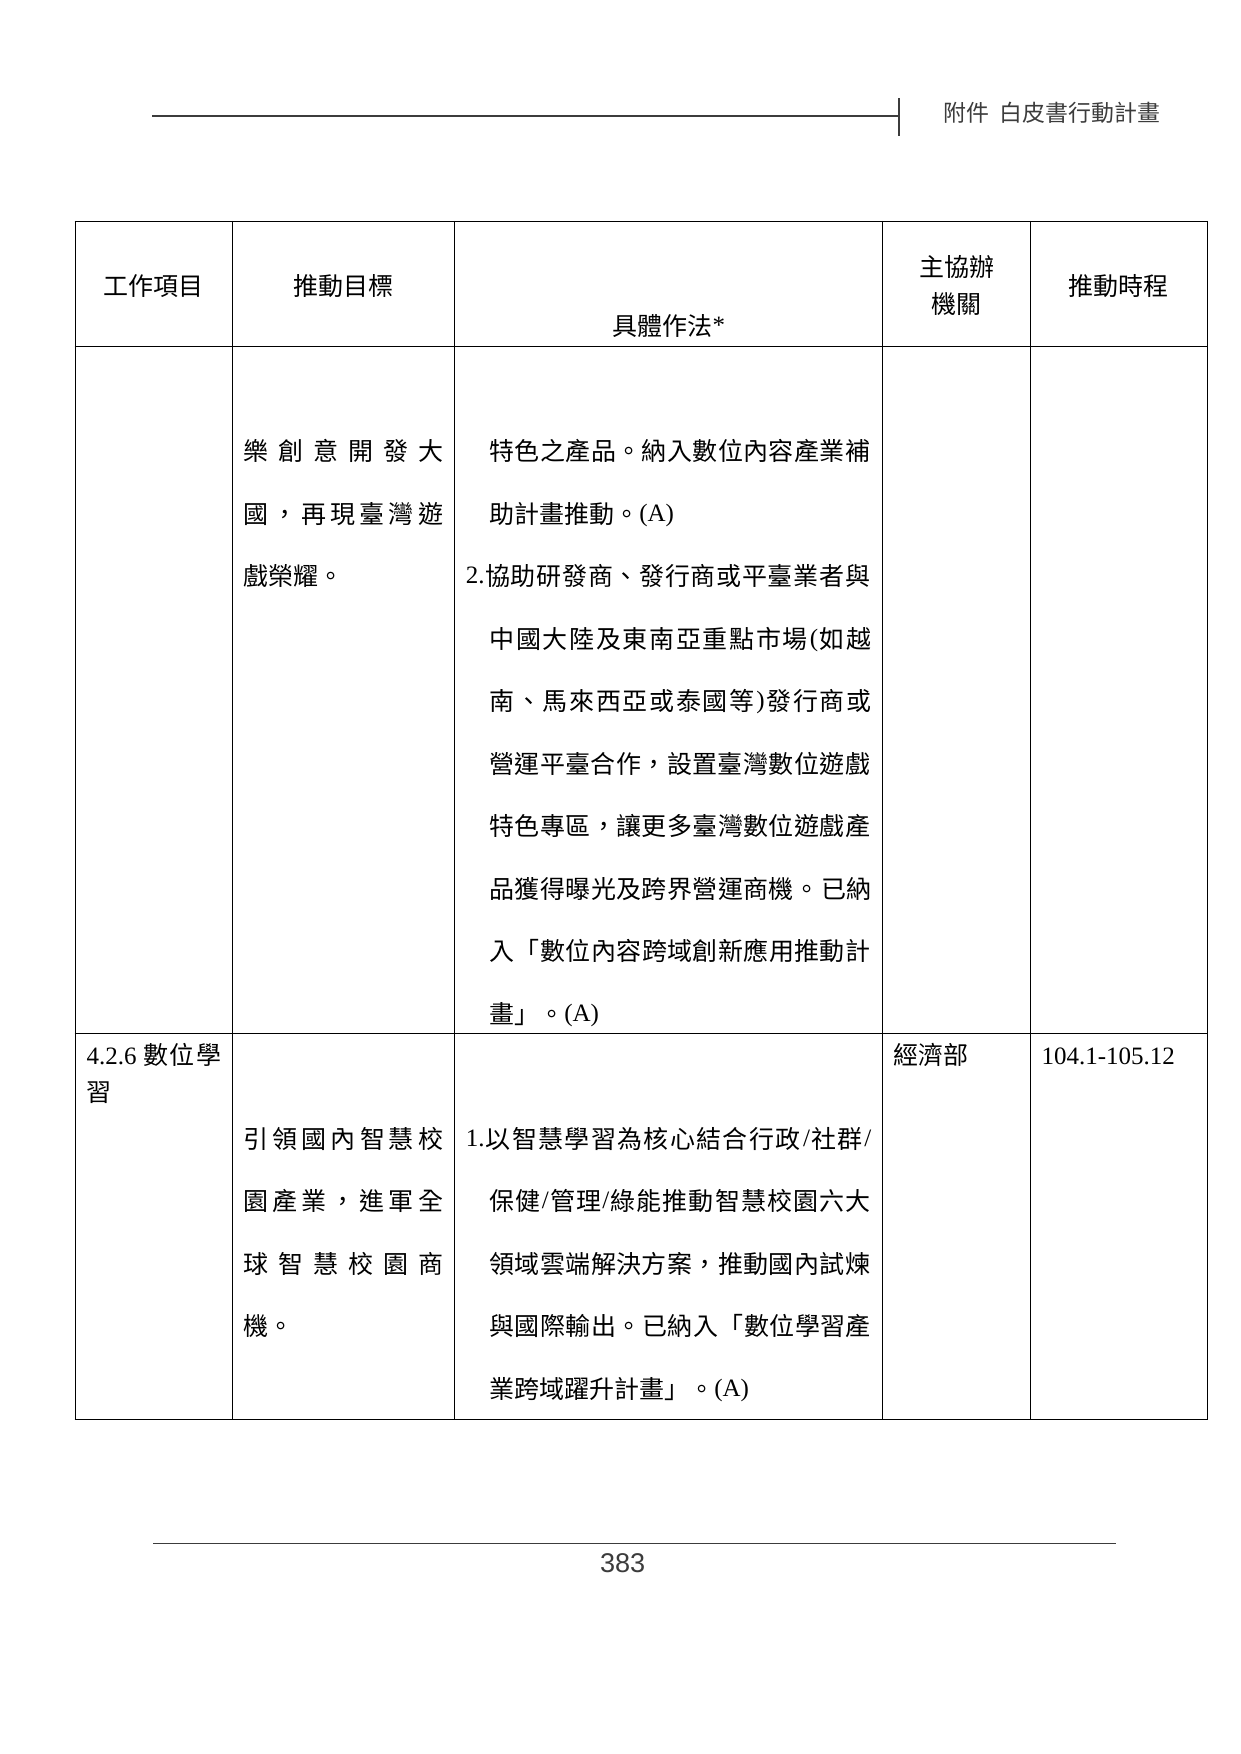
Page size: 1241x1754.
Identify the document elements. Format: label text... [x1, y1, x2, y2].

table_header 推動目標 [233, 222, 454, 346]
table_header 具體作法* [455, 222, 882, 346]
table_cell 104.1-105.12 [1031, 1034, 1207, 1419]
table_cell 經濟部 [883, 1034, 1030, 1419]
table_cell [1031, 347, 1207, 1033]
table_cell [76, 347, 232, 1033]
table_cell 4.2.6數位學習 [76, 1034, 232, 1419]
table_cell 特色之產品。納入數位內容產業補助計畫推動。(A) 2.協助研發商、發行商或平臺業者與中國大陸及東南亞重點市場(如越南、馬來西亞或泰國等)發行商或營運平臺合作，設置臺灣數位遊戲特色專區，讓更多臺灣數位遊戲產品獲得曝光及跨界營運商機。已納入「數位內容跨域創新應用推動計畫」。(A) [455, 347, 882, 1033]
table_header 推動時程 [1031, 222, 1207, 346]
table_cell 引領國內智慧校園產業，進軍全球智慧校園商機。 [233, 1034, 454, 1419]
table_cell 1.以智慧學習為核心結合行政/社群/保健/管理/綠能推動智慧校園六大領域雲端解決方案，推動國內試煉與國際輸出。已納入「數位學習產業跨域躍升計畫」。(A) [455, 1034, 882, 1419]
table_header 主協辦 機關 [883, 222, 1030, 346]
table_cell [883, 347, 1030, 1033]
table_header 工作項目 [76, 222, 232, 346]
table_cell 樂創意開發大國，再現臺灣遊戲榮耀。 [233, 347, 454, 1033]
